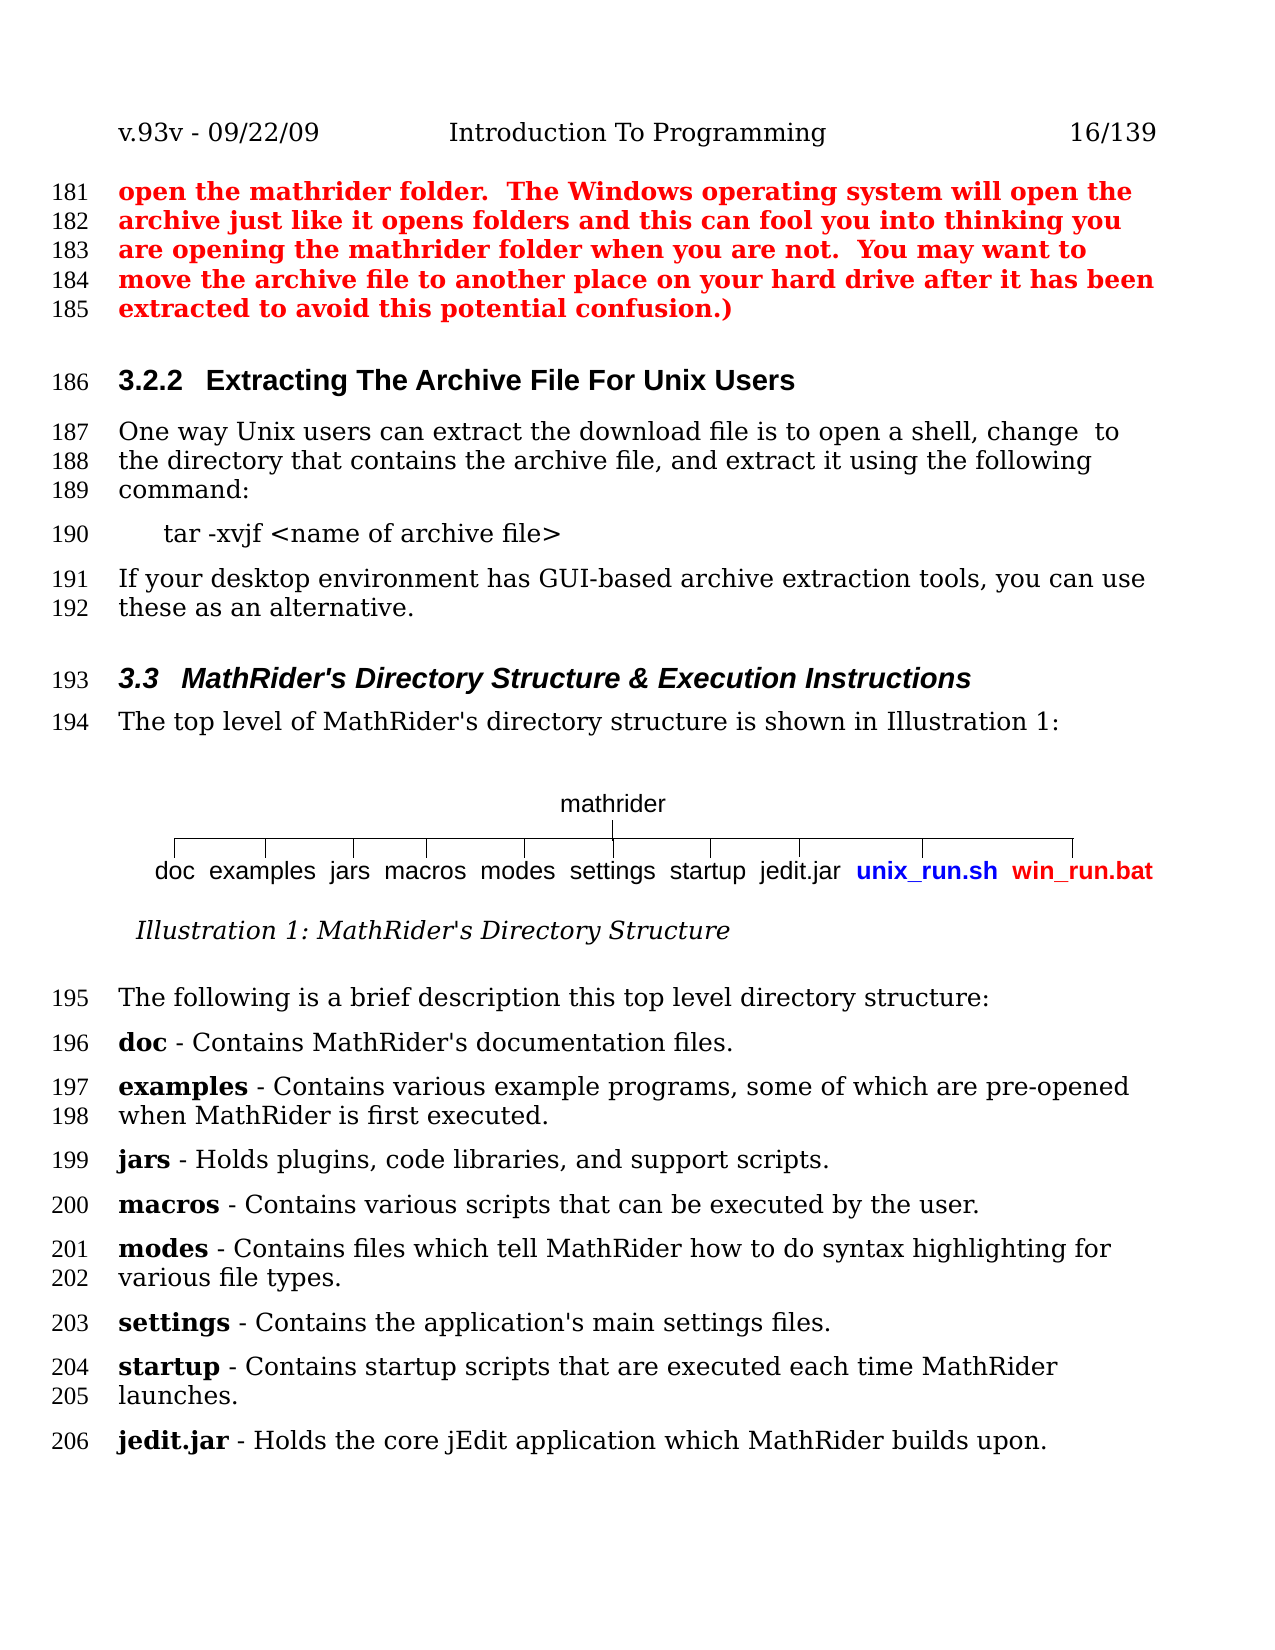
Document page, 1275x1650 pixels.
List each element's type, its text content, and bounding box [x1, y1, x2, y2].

subtitle Extracting The Archive File For Unix Users [118, 363, 1157, 396]
subtitle MathRider's Directory Structure & Execution Instructions [118, 661, 1157, 695]
text jars - Holds plugins, code libraries, and support scripts. [118, 1146, 1157, 1175]
text jedit.jar - Holds the core jEdit application which MathRider builds upon. [118, 1426, 1157, 1455]
text Illustration 1: MathRider's Directory Structure [136, 762, 1153, 945]
text The following is a brief description this top level directory structure: [118, 983, 1157, 1013]
text If your desktop environment has GUI-based archive extraction tools, you can use these as an alternative. [118, 564, 1157, 622]
text doc - Contains MathRider's documentation files. [118, 1028, 1157, 1057]
text tar -xvjf <name of archive file> [163, 520, 1157, 549]
text startup - Contains startup scripts that are executed each time MathRider launches. [118, 1352, 1157, 1411]
text modes - Contains files which tell MathRider how to do syntax highlighting for various file types. [118, 1234, 1157, 1293]
text macros - Contains various scripts that can be executed by the user. [118, 1190, 1157, 1219]
text One way Unix users can extract the download file is to open a shell, change to the directory that contains the archive file, and extract it using the following command: [118, 417, 1157, 505]
text settings - Contains the application's main settings files. [118, 1308, 1157, 1337]
text The top level of MathRider's directory structure is shown in Illustration 1: [118, 707, 1157, 736]
text examples - Contains various example programs, some of which are pre-opened when MathRider is first executed. [118, 1072, 1157, 1131]
text open the mathrider folder. The Windows operating system will open the archive just like it opens folders and this can fool you into thinking you are opening the mathrider folder when you are not. You may want to move the archive file to another place on your hard drive after it has been extracted to avoid this potential confusion.) [118, 177, 1157, 324]
